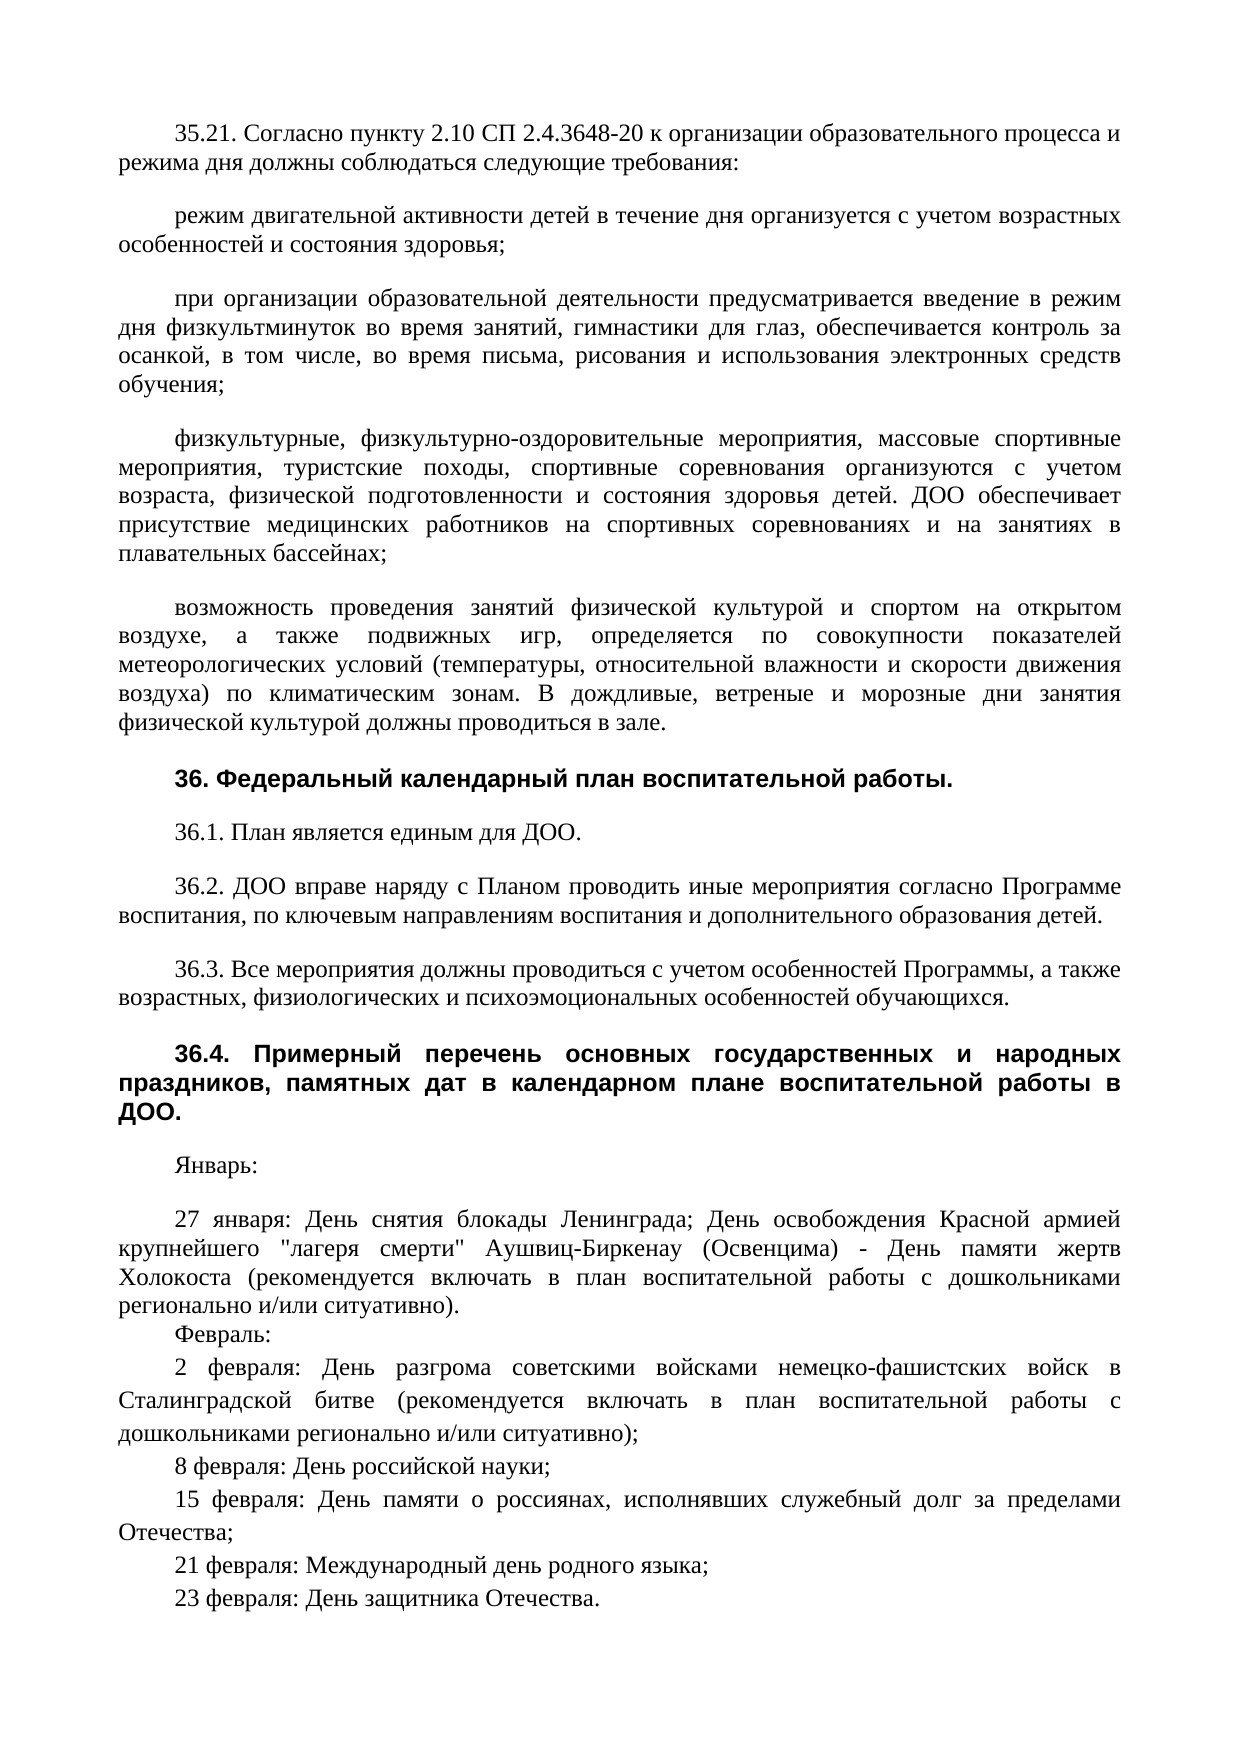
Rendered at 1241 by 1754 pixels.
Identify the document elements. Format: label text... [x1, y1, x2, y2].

text физкультурные, физкультурно-оздоровительные мероприятия, массовые спортивные мероприятия, туристские походы, спортивные соревнования организуются с учетом возраста, физической подготовленности и состояния здоровья детей. ДОО обеспечивает присутствие медицинских работников на спортивных соревнованиях и на занятиях в плавательных бассейнах; [118, 423, 1122, 567]
text 27 января: День снятия блокады Ленинграда; День освобождения Красной армией крупнейшего "лагеря смерти" Аушвиц-Биркенау (Освенцима) - День памяти жертв Холокоста (рекомендуется включать в план воспитательной работы с дошкольниками регионально и/или ситуативно). [118, 1204, 1122, 1319]
text 15 февраля: День памяти о россиянах, исполнявших служебный долг за пределами Отечества; [118, 1484, 1122, 1546]
text 36.1. План является единым для ДОО. [118, 817, 1122, 846]
text режим двигательной активности детей в течение дня организуется с учетом возрастных особенностей и состояния здоровья; [118, 201, 1122, 258]
text 36. Федеральный календарный план воспитательной работы. [118, 764, 1122, 792]
text 23 февраля: День защитника Отечества. [118, 1583, 1122, 1612]
text 35.21. Согласно пункту 2.10 СП 2.4.3648-20 к организации образовательного процесса и режима дня должны соблюдаться следующие требования: [118, 118, 1122, 176]
text 36.4. Примерный перечень основных государственных и народных праздников, памятных дат в календарном плане воспитательной работы в ДОО. [118, 1039, 1122, 1125]
text Февраль: [118, 1319, 1122, 1348]
text возможность проведения занятий физической культурой и спортом на открытом воздухе, а также подвижных игр, определяется по совокупности показателей метеорологических условий (температуры, относительной влажности и скорости движения воздуха) по климатическим зонам. В дождливые, ветреные и морозные дни занятия физической культурой должны проводиться в зале. [118, 592, 1122, 736]
text 2 февраля: День разгрома советскими войсками немецко-фашистских войск в Сталинградской битве (рекомендуется включать в план воспитательной работы с дошкольниками регионально и/или ситуативно); [118, 1352, 1122, 1447]
text 36.3. Все мероприятия должны проводиться с учетом особенностей Программы, а также возрастных, физиологических и психоэмоциональных особенностей обучающихся. [118, 954, 1122, 1011]
text Январь: [118, 1150, 1122, 1179]
text при организации образовательной деятельности предусматривается введение в режим дня физкультминуток во время занятий, гимнастики для глаз, обеспечивается контроль за осанкой, в том числе, во время письма, рисования и использования электронных средств обучения; [118, 283, 1122, 398]
text 8 февраля: День российской науки; [118, 1451, 1122, 1480]
text 21 февраля: Международный день родного языка; [118, 1550, 1122, 1579]
text 36.2. ДОО вправе наряду с Планом проводить иные мероприятия согласно Программе воспитания, по ключевым направлениям воспитания и дополнительного образования детей. [118, 871, 1122, 929]
